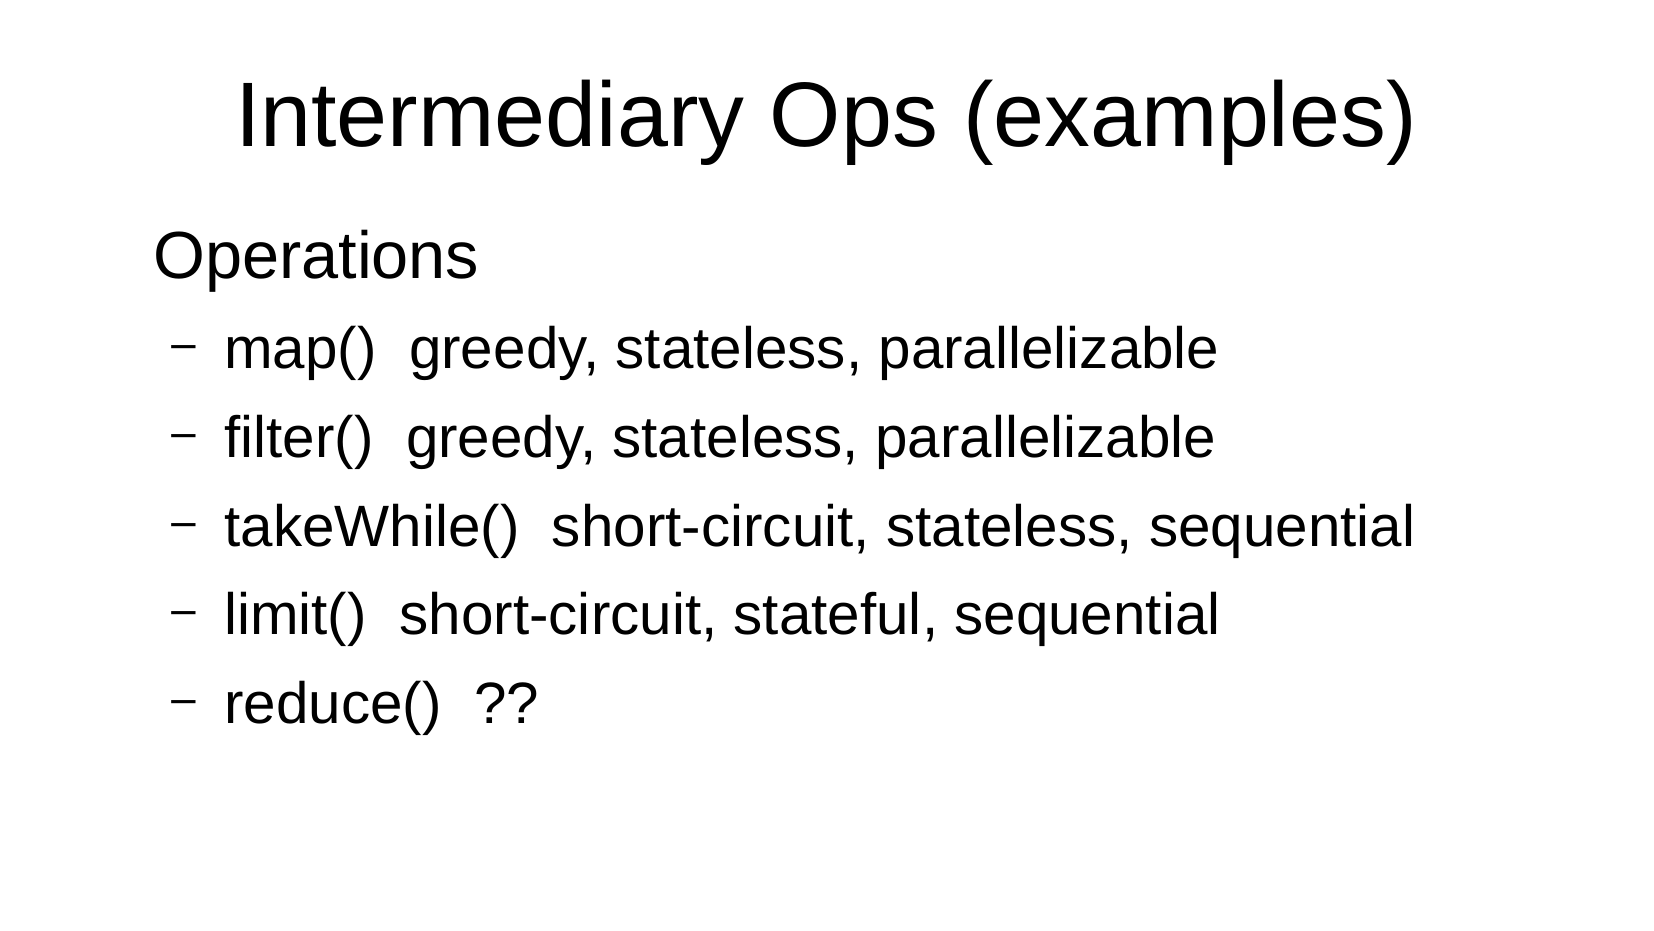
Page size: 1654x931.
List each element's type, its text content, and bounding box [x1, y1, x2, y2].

list Operations map() greedy, stateless, parallelizable filter() greedy, stateless, parallelizable takeWhile() short-circuit, stateless, sequential limit() short-circuit, stateful, sequential reduce() ?? [82, 217, 1571, 758]
title Intermediary Ops (examples) [82, 37, 1571, 193]
